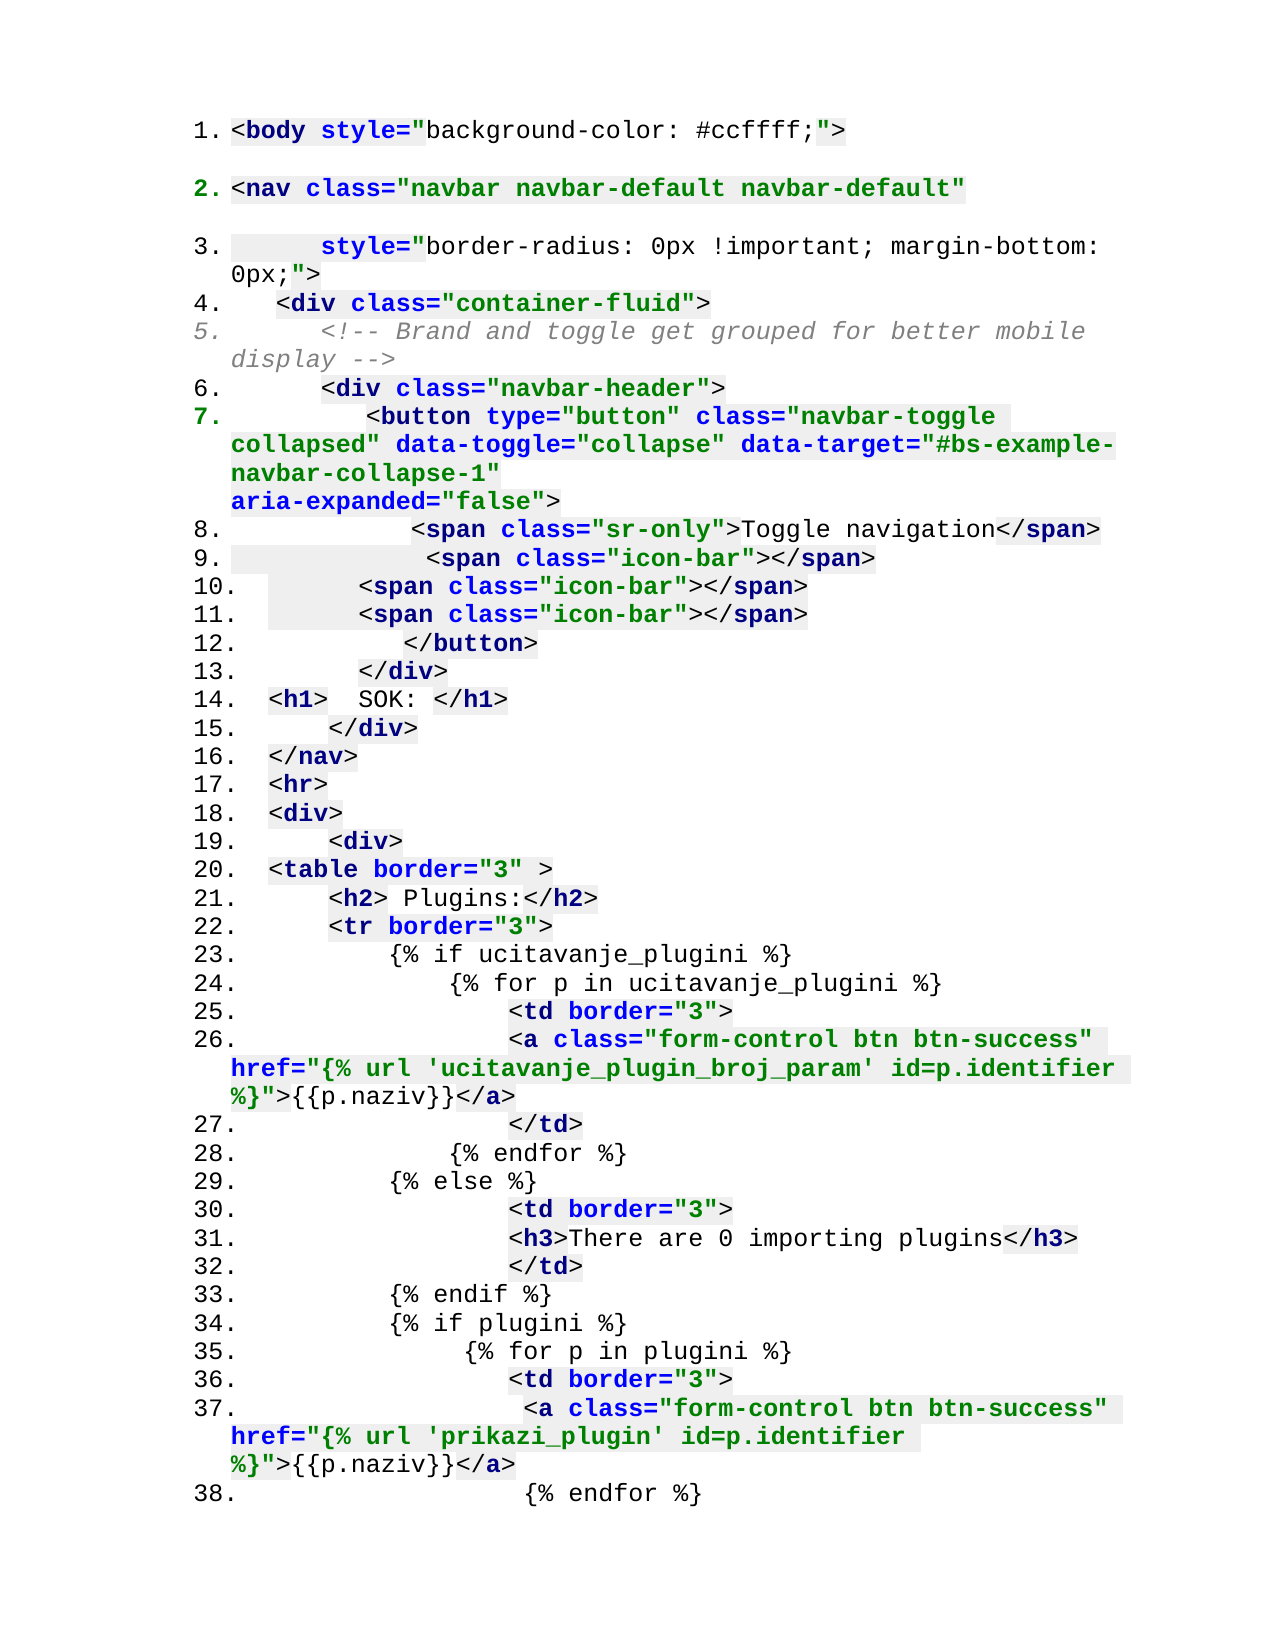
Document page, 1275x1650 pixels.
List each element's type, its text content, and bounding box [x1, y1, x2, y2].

list <nav class="navbar navbar-default navbar-default" [193, 176, 1157, 204]
list <div class="navbar-header"> [193, 375, 1157, 404]
list <h2> Plugins:</h2> [193, 885, 1157, 914]
list <body style="background-color: #ccffff;"> [193, 118, 1157, 146]
list <a class="form-control btn btn-success" href="{% url 'prikazi_plugin' id=p.identifier %}">{{p.naziv}}</a> [193, 1395, 1157, 1480]
list </div> [193, 715, 1157, 744]
list {% else %} [193, 1169, 1157, 1197]
list {% endfor %} [193, 1480, 1157, 1509]
list </td> [193, 1254, 1157, 1282]
list </nav> [193, 744, 1157, 772]
list <hr> [193, 772, 1157, 800]
list <h1> SOK: </h1> [193, 687, 1157, 715]
list <table border="3" > [193, 857, 1157, 885]
list </div> [193, 659, 1157, 687]
list {% for p in plugini %} [193, 1339, 1157, 1367]
list {% if plugini %} [193, 1310, 1157, 1339]
list <tr border="3"> [193, 914, 1157, 942]
list <button type="button" class="navbar-toggle collapsed" data-toggle="collapse" data-target="#bs-example-navbar-collapse-1" [193, 404, 1157, 489]
list <span class="sr-only">Toggle navigation</span> [193, 517, 1157, 545]
list <span class="icon-bar"></span> [193, 545, 1157, 574]
list aria-expanded="false"> [193, 489, 1157, 517]
list <span class="icon-bar"></span> [193, 574, 1157, 602]
list <a class="form-control btn btn-success" href="{% url 'ucitavanje_plugin_broj_param' id=p.identifier %}">{{p.naziv}}</a> [193, 1027, 1157, 1112]
list <td border="3"> [193, 1197, 1157, 1225]
list </td> [193, 1112, 1157, 1140]
list <span class="icon-bar"></span> [193, 602, 1157, 630]
list <h3>There are 0 importing plugins</h3> [193, 1225, 1157, 1254]
list {% for p in ucitavanje_plugini %} [193, 970, 1157, 999]
list <!-- Brand and toggle get grouped for better mobile display --> [193, 319, 1157, 375]
list </button> [193, 630, 1157, 659]
list <td border="3"> [193, 1367, 1157, 1395]
list style="border-radius: 0px !important; margin-bottom: 0px;"> [193, 234, 1157, 290]
list {% endfor %} [193, 1140, 1157, 1169]
list <div class="container-fluid"> [193, 290, 1157, 319]
list {% if ucitavanje_plugini %} [193, 942, 1157, 970]
list <div> [193, 800, 1157, 829]
list <div> [193, 829, 1157, 857]
list <td border="3"> [193, 999, 1157, 1027]
list {% endif %} [193, 1282, 1157, 1310]
